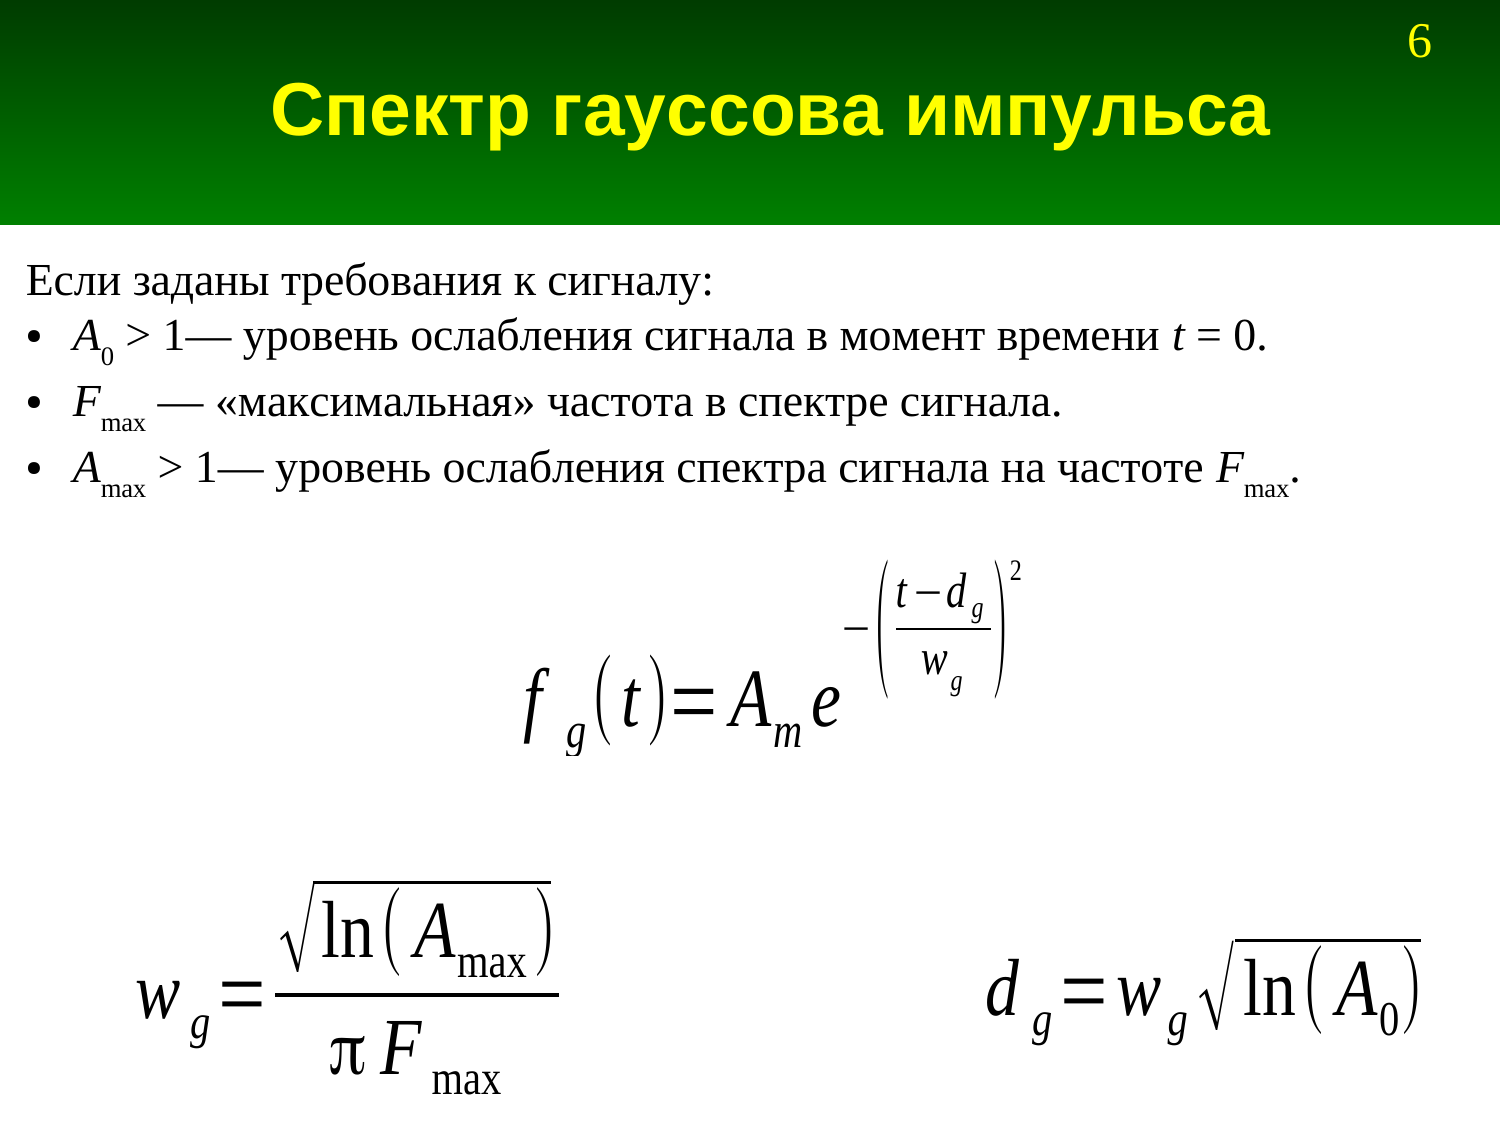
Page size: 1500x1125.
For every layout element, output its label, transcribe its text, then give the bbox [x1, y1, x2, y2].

chart [494, 554, 1038, 756]
chart [118, 876, 577, 1105]
text_box Если заданы требования к сигналу: A0 > 1— уровень ослабления сигнала в момент времени t = 0. Fmax — «максимальная» частота в спектре сигнала. Amax > 1— уровень ослабления спектра сигнала на частоте Fmax. [11, 242, 1482, 518]
chart [968, 934, 1441, 1047]
title Спектр гауссова импульса [100, 7, 1441, 204]
